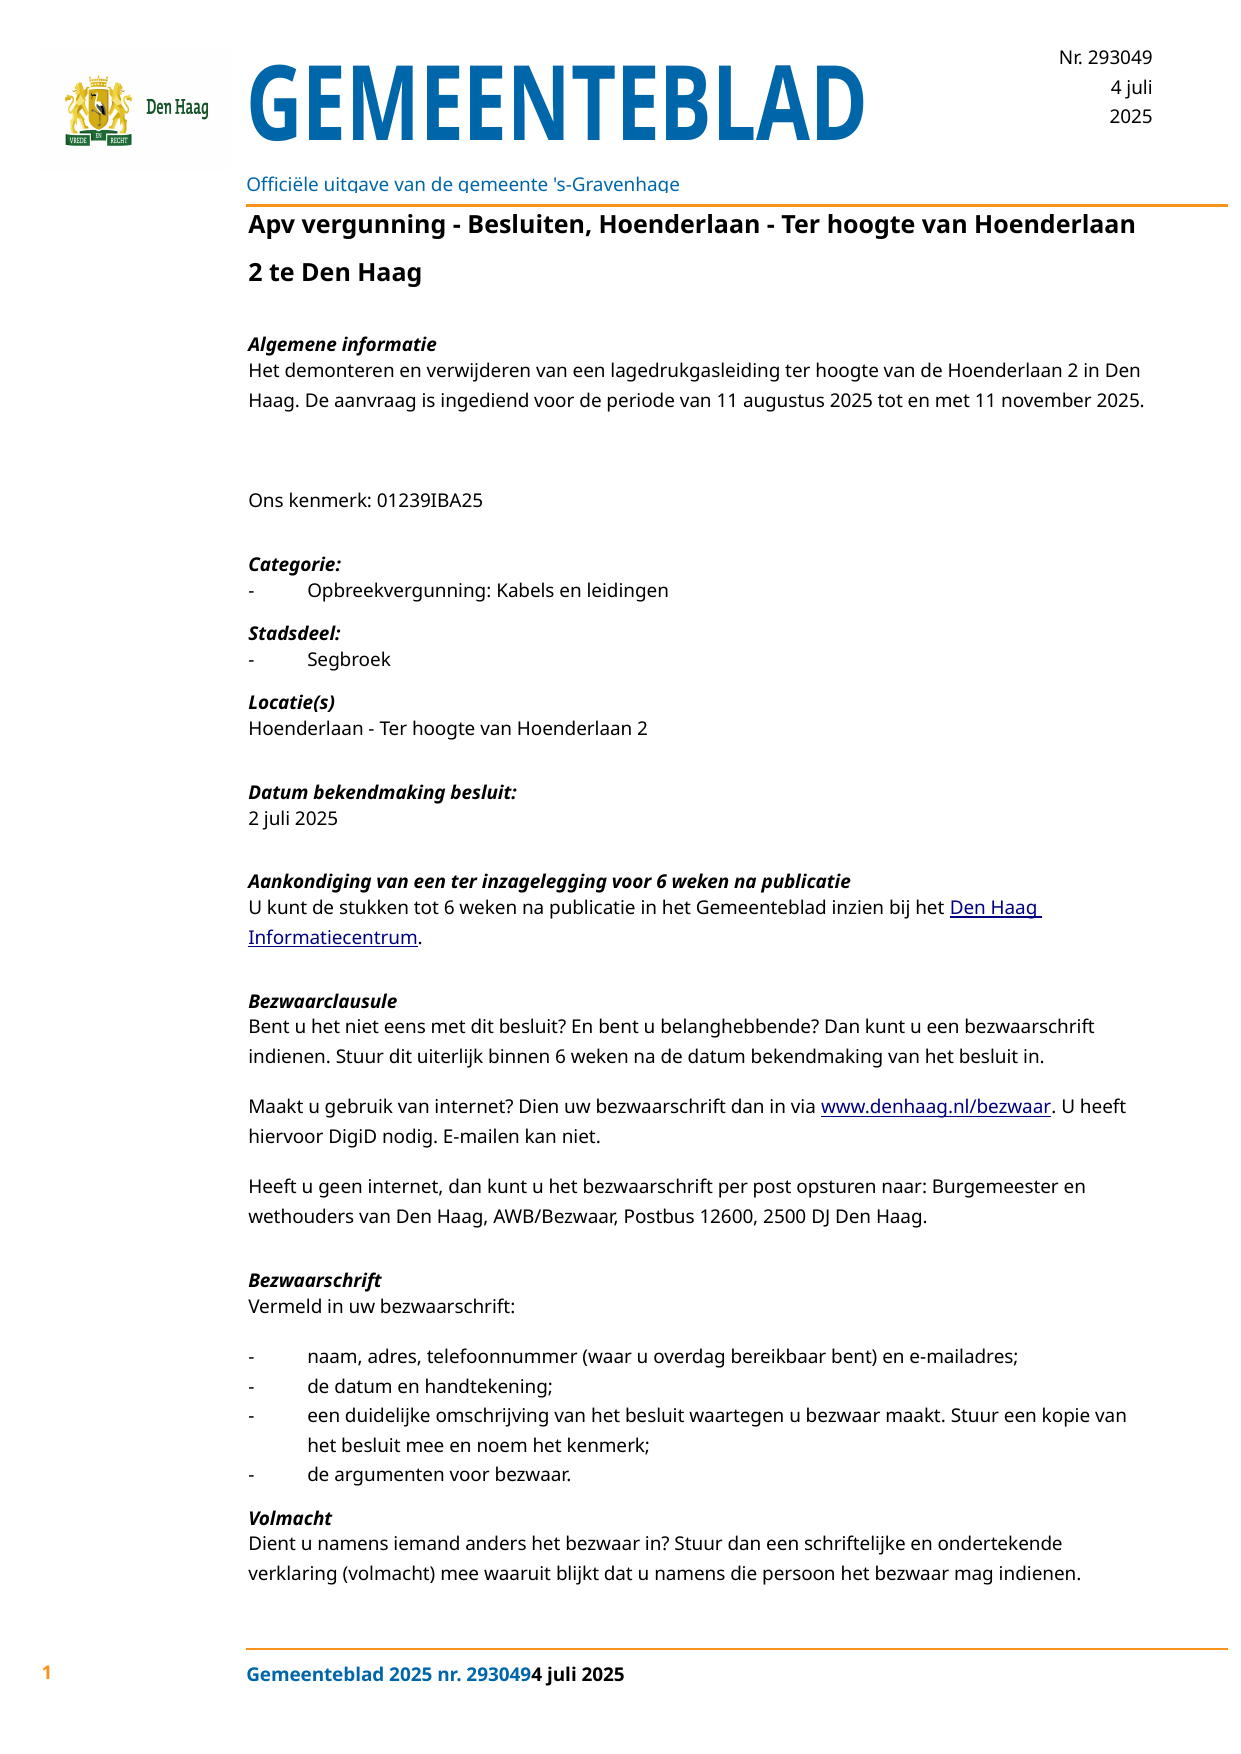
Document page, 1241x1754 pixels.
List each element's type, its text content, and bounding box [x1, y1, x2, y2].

list naam, adres, telefoonnummer (waar u overdag bereikbaar bent) en e-mailadres; [248, 1343, 1152, 1369]
text Vermeld in uw bezwaarschrift: [248, 1293, 1152, 1319]
text Heeft u geen internet, dan kunt u het bezwaarschrift per post opsturen naar: Burgemeester en wethouders van Den Haag, AWB/Bezwaar, Postbus 12600, 2500 DJ Den Haag. [248, 1174, 1152, 1229]
text Het demonteren en verwijderen van een lagedrukgasleiding ter hoogte van de Hoenderlaan 2 in Den Haag. De aanvraag is ingediend voor de periode van 11 augustus 2025 tot en met 11 november 2025. [248, 357, 1152, 412]
text Hoenderlaan - Ter hoogte van Hoenderlaan 2 [248, 715, 1152, 741]
text Stadsdeel: [248, 620, 1152, 646]
text Datum bekendmaking besluit: [248, 779, 1152, 805]
text Maakt u gebruik van internet? Dien uw bezwaarschrift dan in via www.denhaag.nl/bezwaar. U heeft hiervoor DigiD nodig. E-mailen kan niet. [248, 1094, 1152, 1149]
text Aankondiging van een ter inzagelegging voor 6 weken na publicatie [248, 869, 1152, 894]
list een duidelijke omschrijving van het besluit waartegen u bezwaar maakt. Stuur een kopie van het besluit mee en noem het kenmerk; [248, 1402, 1152, 1458]
text Algemene informatie [248, 331, 1152, 357]
text U kunt de stukken tot 6 weken na publicatie in het Gemeenteblad inzien bij het Den Haag Informatiecentrum. [248, 894, 1152, 950]
list de datum en handtekening; [248, 1373, 1152, 1399]
text Dient u namens iemand anders het bezwaar in? Stuur dan een schriftelijke en ondertekende verklaring (volmacht) mee waaruit blijkt dat u namens die persoon het bezwaar mag indienen. [248, 1531, 1152, 1586]
list Opbreekvergunning: Kabels en leidingen [248, 577, 1152, 603]
text Bezwaarclausule [248, 988, 1152, 1014]
text Bezwaarschrift [248, 1267, 1152, 1293]
text 2 juli 2025 [248, 805, 1152, 830]
list de argumenten voor bezwaar. [248, 1462, 1152, 1487]
text Ons kenmerk: 01239IBA25 [248, 488, 1152, 513]
picture [41, 47, 231, 172]
text Categorie: [248, 552, 1152, 577]
list Segbroek [248, 646, 1152, 672]
text Locatie(s) [248, 689, 1152, 715]
text Bent u het niet eens met dit besluit? En bent u belanghebbende? Dan kunt u een bezwaarschrift indienen. Stuur dit uiterlijk binnen 6 weken na de datum bekendmaking van het besluit in. [248, 1014, 1152, 1069]
text Apv vergunning - Besluiten, Hoenderlaan - Ter hoogte van Hoenderlaan 2 te Den Haag [248, 207, 1152, 288]
text Volmacht [248, 1505, 1152, 1531]
